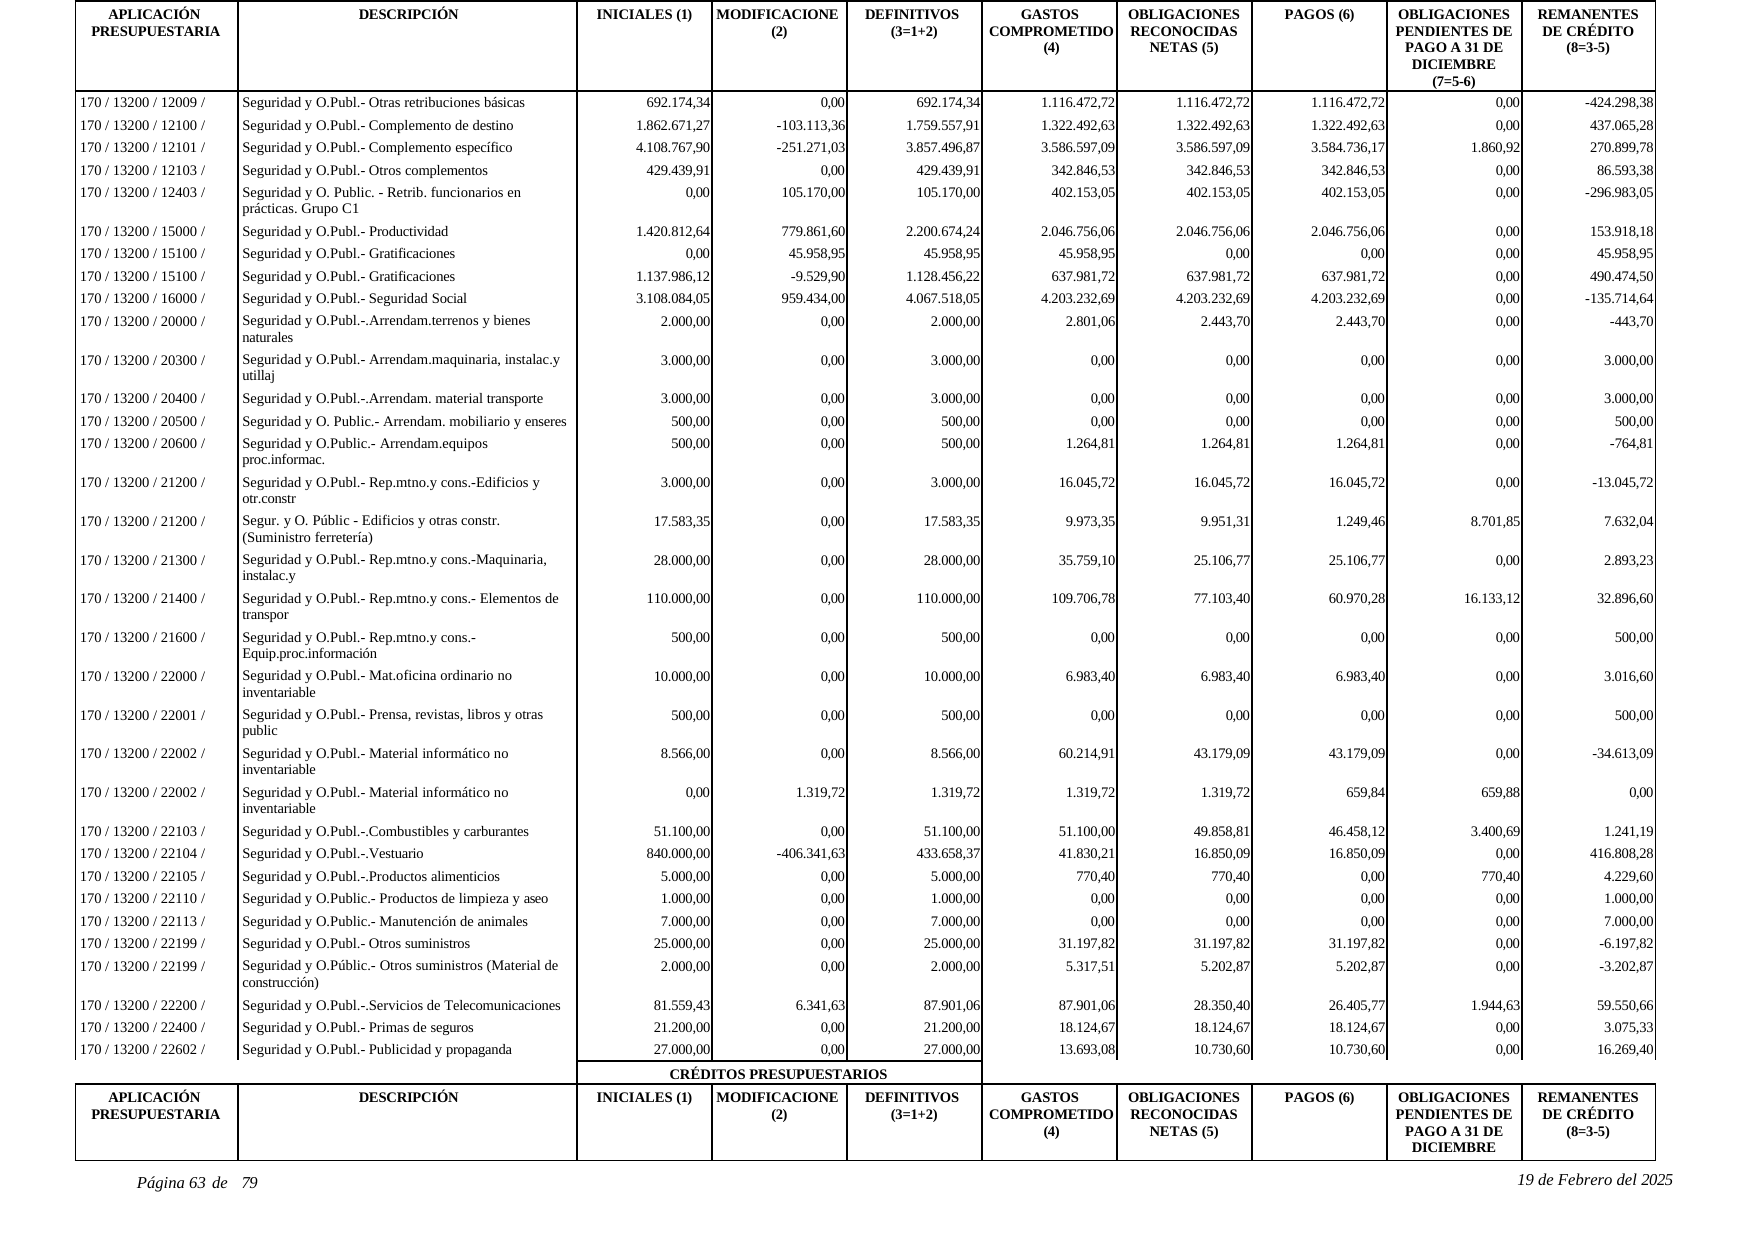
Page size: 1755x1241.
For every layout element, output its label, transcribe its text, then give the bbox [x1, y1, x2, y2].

table_cell 5.000,00 [578, 865, 711, 888]
table_cell Seguridad y O.Publ.- Otras retribuciones básicas [239, 92, 576, 113]
table_cell -3.202,87 [1523, 955, 1655, 994]
table_cell Seguridad y O.Publ.- Otros suministros [239, 933, 576, 955]
table_cell 0,00 [1388, 743, 1521, 781]
table_cell 25.000,00 [578, 933, 711, 955]
table_cell 21.200,00 [848, 1016, 981, 1039]
table_cell Seguridad y O.Publ.- Rep.mtno.y cons.-Maquinaria, instalac.y [239, 549, 576, 588]
table_cell 1.000,00 [1523, 888, 1655, 910]
table_cell 342.846,53 [1253, 159, 1386, 181]
table_cell 1.137.986,12 [578, 265, 711, 288]
table_cell -764,81 [1523, 433, 1655, 471]
table_cell 21.200,00 [578, 1016, 711, 1039]
table_cell 2.443,70 [1118, 310, 1251, 349]
table_cell 18.124,67 [1253, 1016, 1386, 1039]
table_cell 402.153,05 [983, 181, 1116, 220]
table_cell 170 / 13200 / 22000 / [76, 665, 237, 704]
table_cell 1.116.472,72 [1118, 92, 1251, 113]
table_cell OBLIGACIONES RECONOCIDAS NETAS (5) [1118, 1085, 1251, 1159]
table_cell 0,00 [1388, 910, 1521, 933]
table_cell 170 / 13200 / 21200 / [76, 510, 237, 549]
table_cell 0,00 [1253, 888, 1386, 910]
table_cell 3.400,69 [1388, 820, 1521, 843]
table_cell 170 / 13200 / 12100 / [76, 113, 237, 136]
table_cell 0,00 [1388, 626, 1521, 665]
table_cell 153.918,18 [1523, 220, 1655, 243]
table_cell 110.000,00 [578, 588, 711, 626]
table_cell 16.133,12 [1388, 588, 1521, 626]
table_cell 0,00 [713, 349, 846, 388]
table_cell 2.893,23 [1523, 549, 1655, 588]
table_cell 0,00 [983, 626, 1116, 665]
table_cell 0,00 [1388, 665, 1521, 704]
table_cell Seguridad y O.Publ.- Material informático no inventariable [239, 781, 576, 820]
table_cell GASTOS COMPROMETIDO (4) [983, 1085, 1116, 1159]
table_cell 2.801,06 [983, 310, 1116, 349]
table_cell 0,00 [1388, 888, 1521, 910]
table_cell INICIALES (1) [578, 2, 711, 90]
table_cell 0,00 [1118, 704, 1251, 743]
table_cell 170 / 13200 / 22103 / [76, 820, 237, 843]
table_cell 4.203.232,69 [1253, 288, 1386, 310]
table_cell 16.045,72 [1253, 471, 1386, 510]
table_cell 0,00 [1388, 1039, 1521, 1060]
table_cell 51.100,00 [983, 820, 1116, 843]
table_cell 3.016,60 [1523, 665, 1655, 704]
table_cell 0,00 [1253, 410, 1386, 433]
table_cell 0,00 [1388, 933, 1521, 955]
table_cell 0,00 [713, 159, 846, 181]
table_cell 0,00 [1388, 113, 1521, 136]
table_cell Seguridad y O.Públic.- Otros suministros (Material de construcción) [239, 955, 576, 994]
table_cell 0,00 [1388, 310, 1521, 349]
table_cell 0,00 [713, 626, 846, 665]
table_cell 59.550,66 [1523, 994, 1655, 1016]
table_cell 27.000,00 [578, 1039, 711, 1060]
table_cell Seguridad y O.Publ.- Primas de seguros [239, 1016, 576, 1039]
table_cell GASTOS COMPROMETIDO (4) [983, 2, 1116, 90]
table_cell 433.658,37 [848, 843, 981, 865]
table_cell 0,00 [578, 181, 711, 220]
table_cell 0,00 [1118, 388, 1251, 410]
table_cell 500,00 [578, 433, 711, 471]
table_cell 170 / 13200 / 22110 / [76, 888, 237, 910]
table_cell 429.439,91 [578, 159, 711, 181]
table_cell 0,00 [1388, 1016, 1521, 1039]
table_cell 32.896,60 [1523, 588, 1655, 626]
table_cell 170 / 13200 / 22200 / [76, 994, 237, 1016]
table_cell 8.566,00 [578, 743, 711, 781]
table_header CRÉDITOS PRESUPUESTARIOS [578, 1062, 981, 1083]
table_cell 5.317,51 [983, 955, 1116, 994]
table_cell 0,00 [713, 888, 846, 910]
table_cell 1.420.812,64 [578, 220, 711, 243]
table_cell 170 / 13200 / 12101 / [76, 136, 237, 159]
table_cell 0,00 [983, 888, 1116, 910]
table_cell 35.759,10 [983, 549, 1116, 588]
table_cell 0,00 [1388, 471, 1521, 510]
table_cell Seguridad y O.Publ.- Complemento de destino [239, 113, 576, 136]
table_cell 170 / 13200 / 21600 / [76, 626, 237, 665]
table_cell 77.103,40 [1118, 588, 1251, 626]
table_cell 437.065,28 [1523, 113, 1655, 136]
table_cell 0,00 [1523, 781, 1655, 820]
table_cell 170 / 13200 / 21200 / [76, 471, 237, 510]
table_cell 500,00 [848, 626, 981, 665]
table_cell 26.405,77 [1253, 994, 1386, 1016]
table_cell 402.153,05 [1118, 181, 1251, 220]
table_cell -6.197,82 [1523, 933, 1655, 955]
table_cell 2.000,00 [848, 310, 981, 349]
table_cell 5.202,87 [1118, 955, 1251, 994]
table_cell 3.000,00 [1523, 349, 1655, 388]
table_cell 0,00 [1253, 388, 1386, 410]
table_cell 1.241,19 [1523, 820, 1655, 843]
table_cell 500,00 [848, 704, 981, 743]
table_cell 0,00 [713, 933, 846, 955]
table_cell 170 / 13200 / 12009 / [76, 92, 237, 113]
table_cell 13.693,08 [983, 1039, 1116, 1060]
table_cell 7.000,00 [848, 910, 981, 933]
table_cell 1.319,72 [1118, 781, 1251, 820]
table_cell Seguridad y O.Publ.- Gratificaciones [239, 265, 576, 288]
table_cell 3.000,00 [848, 388, 981, 410]
table_cell Seguridad y O.Public.- Arrendam.equipos proc.informac. [239, 433, 576, 471]
table_cell OBLIGACIONES RECONOCIDAS NETAS (5) [1118, 2, 1251, 90]
table_cell 0,00 [713, 955, 846, 994]
table_cell 8.566,00 [848, 743, 981, 781]
table_cell 10.000,00 [578, 665, 711, 704]
table_cell 0,00 [713, 910, 846, 933]
table_cell 0,00 [713, 388, 846, 410]
table_cell Seguridad y O.Publ.- Mat.oficina ordinario no inventariable [239, 665, 576, 704]
table_cell 0,00 [983, 704, 1116, 743]
table_cell 1.322.492,63 [1253, 113, 1386, 136]
table_cell 692.174,34 [848, 92, 981, 113]
table_cell Seguridad y O.Publ.-.Productos alimenticios [239, 865, 576, 888]
table_cell 1.264,81 [1118, 433, 1251, 471]
table_cell 4.229,60 [1523, 865, 1655, 888]
table_cell 2.046.756,06 [1253, 220, 1386, 243]
table_cell 0,00 [578, 781, 711, 820]
table_cell 0,00 [1388, 388, 1521, 410]
table_cell -296.983,05 [1523, 181, 1655, 220]
table_cell Seguridad y O.Publ.-.Combustibles y carburantes [239, 820, 576, 843]
table_cell 659,88 [1388, 781, 1521, 820]
table_cell 0,00 [1388, 704, 1521, 743]
table_cell 51.100,00 [848, 820, 981, 843]
table_cell 0,00 [1253, 865, 1386, 888]
table_cell 0,00 [713, 1016, 846, 1039]
table_cell 0,00 [713, 865, 846, 888]
table_cell 0,00 [1388, 288, 1521, 310]
table_cell 0,00 [713, 92, 846, 113]
table_cell 60.214,91 [983, 743, 1116, 781]
table_cell 170 / 13200 / 20000 / [76, 310, 237, 349]
table_cell 4.203.232,69 [983, 288, 1116, 310]
table_cell 0,00 [713, 410, 846, 433]
table_cell 2.000,00 [578, 310, 711, 349]
table_cell 51.100,00 [578, 820, 711, 843]
table_cell 1.116.472,72 [983, 92, 1116, 113]
table_cell 0,00 [1118, 888, 1251, 910]
table_cell 86.593,38 [1523, 159, 1655, 181]
table_cell 31.197,82 [1118, 933, 1251, 955]
table_cell 6.983,40 [1118, 665, 1251, 704]
table_cell 9.973,35 [983, 510, 1116, 549]
table_cell 0,00 [1388, 220, 1521, 243]
table_cell 0,00 [713, 665, 846, 704]
table_cell 31.197,82 [1253, 933, 1386, 955]
table_cell 500,00 [1523, 704, 1655, 743]
table_cell 1.000,00 [578, 888, 711, 910]
table_cell 0,00 [1253, 243, 1386, 265]
table_cell 9.951,31 [1118, 510, 1251, 549]
table_cell 500,00 [578, 704, 711, 743]
table_cell -103.113,36 [713, 113, 846, 136]
table_cell 110.000,00 [848, 588, 981, 626]
table_cell 3.108.084,05 [578, 288, 711, 310]
table_cell 3.000,00 [578, 349, 711, 388]
table_cell 170 / 13200 / 16000 / [76, 288, 237, 310]
table_cell 2.046.756,06 [1118, 220, 1251, 243]
table_cell 45.958,95 [1523, 243, 1655, 265]
table_cell 28.000,00 [578, 549, 711, 588]
table_cell 105.170,00 [848, 181, 981, 220]
table_cell 1.264,81 [1253, 433, 1386, 471]
table_cell 28.350,40 [1118, 994, 1251, 1016]
table_cell 0,00 [1253, 910, 1386, 933]
table_cell Seguridad y O.Publ.-.Vestuario [239, 843, 576, 865]
table_cell 0,00 [1388, 843, 1521, 865]
table_cell 770,40 [1388, 865, 1521, 888]
table_cell 1.000,00 [848, 888, 981, 910]
table_cell APLICACIÓN PRESUPUESTARIA [76, 2, 237, 90]
table_cell 3.000,00 [848, 471, 981, 510]
table_cell Seguridad y O.Publ.-.Servicios de Telecomunicaciones [239, 994, 576, 1016]
table_cell 16.850,09 [1253, 843, 1386, 865]
table_cell 6.983,40 [983, 665, 1116, 704]
table_cell 1.319,72 [848, 781, 981, 820]
table_cell Seguridad y O.Publ.- Arrendam.maquinaria, instalac.y utillaj [239, 349, 576, 388]
table_cell DESCRIPCIÓN [239, 2, 576, 90]
table_cell 60.970,28 [1253, 588, 1386, 626]
table_cell 81.559,43 [578, 994, 711, 1016]
table_cell 27.000,00 [848, 1039, 981, 1060]
table_cell 6.341,63 [713, 994, 846, 1016]
table_cell 43.179,09 [1253, 743, 1386, 781]
table_cell 3.000,00 [848, 349, 981, 388]
table_cell Seguridad y O.Publ.- Prensa, revistas, libros y otras public [239, 704, 576, 743]
table_cell 5.202,87 [1253, 955, 1386, 994]
table_cell 429.439,91 [848, 159, 981, 181]
table_cell 0,00 [1388, 243, 1521, 265]
table_cell 0,00 [713, 510, 846, 549]
table_cell 170 / 13200 / 21400 / [76, 588, 237, 626]
table_cell 402.153,05 [1253, 181, 1386, 220]
table_cell 170 / 13200 / 12103 / [76, 159, 237, 181]
table_cell 0,00 [1388, 549, 1521, 588]
table_cell DEFINITIVOS (3=1+2) [848, 2, 981, 90]
table_cell Seguridad y O. Public.- Arrendam. mobiliario y enseres [239, 410, 576, 433]
table_cell 779.861,60 [713, 220, 846, 243]
table_cell 1.249,46 [1253, 510, 1386, 549]
table_cell 7.632,04 [1523, 510, 1655, 549]
table_cell 170 / 13200 / 20600 / [76, 433, 237, 471]
table_cell 637.981,72 [1118, 265, 1251, 288]
table_cell 490.474,50 [1523, 265, 1655, 288]
table_cell 43.179,09 [1118, 743, 1251, 781]
table_cell Seguridad y O.Publ.- Productividad [239, 220, 576, 243]
table_cell 25.106,77 [1118, 549, 1251, 588]
table_cell 959.434,00 [713, 288, 846, 310]
table_cell APLICACIÓN PRESUPUESTARIA [76, 1085, 237, 1159]
table_cell 0,00 [1253, 626, 1386, 665]
table_cell 0,00 [1118, 910, 1251, 933]
table_cell 25.000,00 [848, 933, 981, 955]
table_cell MODIFICACIONE (2) [713, 2, 846, 90]
table_cell 10.000,00 [848, 665, 981, 704]
table_cell 500,00 [1523, 626, 1655, 665]
table_cell 0,00 [983, 910, 1116, 933]
table_cell 1.322.492,63 [983, 113, 1116, 136]
table_cell 4.067.518,05 [848, 288, 981, 310]
table_cell 840.000,00 [578, 843, 711, 865]
table_cell OBLIGACIONES PENDIENTES DE PAGO A 31 DE DICIEMBRE [1388, 1085, 1521, 1159]
table_cell 270.899,78 [1523, 136, 1655, 159]
table_cell 416.808,28 [1523, 843, 1655, 865]
table_cell 0,00 [1388, 410, 1521, 433]
table_cell 3.000,00 [578, 471, 711, 510]
table_cell 659,84 [1253, 781, 1386, 820]
table_cell 1.264,81 [983, 433, 1116, 471]
table_cell 1.862.671,27 [578, 113, 711, 136]
table_cell Seguridad y O.Publ.- Seguridad Social [239, 288, 576, 310]
table_cell 87.901,06 [848, 994, 981, 1016]
table_cell 4.203.232,69 [1118, 288, 1251, 310]
table_cell 0,00 [713, 1039, 846, 1060]
table_cell 0,00 [578, 243, 711, 265]
table_cell 0,00 [1118, 410, 1251, 433]
table_cell 3.857.496,87 [848, 136, 981, 159]
table_cell 3.586.597,09 [1118, 136, 1251, 159]
table_cell 170 / 13200 / 22002 / [76, 743, 237, 781]
table_cell 0,00 [1388, 159, 1521, 181]
table_cell Seguridad y O.Publ.-.Arrendam. material transporte [239, 388, 576, 410]
table_cell 1.759.557,91 [848, 113, 981, 136]
table_cell 0,00 [983, 349, 1116, 388]
table_cell 45.958,95 [848, 243, 981, 265]
table_cell 3.075,33 [1523, 1016, 1655, 1039]
table_cell 87.901,06 [983, 994, 1116, 1016]
table_cell 170 / 13200 / 22001 / [76, 704, 237, 743]
table_cell 1.319,72 [983, 781, 1116, 820]
table_cell 0,00 [983, 388, 1116, 410]
table_cell 0,00 [713, 471, 846, 510]
table_cell Seguridad y O.Publ.- Complemento específico [239, 136, 576, 159]
table_cell MODIFICACIONE (2) [713, 1085, 846, 1159]
table_cell Seguridad y O.Publ.- Publicidad y propaganda [239, 1039, 576, 1060]
table_cell 500,00 [848, 410, 981, 433]
table_cell 25.106,77 [1253, 549, 1386, 588]
table_cell 0,00 [713, 433, 846, 471]
table_cell 0,00 [1388, 433, 1521, 471]
table_cell 45.958,95 [713, 243, 846, 265]
table_cell 2.443,70 [1253, 310, 1386, 349]
table_cell -406.341,63 [713, 843, 846, 865]
table_cell 770,40 [1118, 865, 1251, 888]
table_cell 0,00 [713, 704, 846, 743]
table_cell 1.116.472,72 [1253, 92, 1386, 113]
table_cell 3.586.597,09 [983, 136, 1116, 159]
table_cell -9.529,90 [713, 265, 846, 288]
table_cell Seguridad y O.Publ.-.Arrendam.terrenos y bienes naturales [239, 310, 576, 349]
table_cell 0,00 [1388, 181, 1521, 220]
table_cell 500,00 [578, 626, 711, 665]
table_cell 10.730,60 [1118, 1039, 1251, 1060]
table_cell Seguridad y O.Publ.- Material informático no inventariable [239, 743, 576, 781]
table_cell 0,00 [1253, 704, 1386, 743]
table_cell 45.958,95 [983, 243, 1116, 265]
table_cell 0,00 [1388, 92, 1521, 113]
table_cell 170 / 13200 / 15100 / [76, 243, 237, 265]
table_cell Seguridad y O.Publ.- Gratificaciones [239, 243, 576, 265]
table_cell 0,00 [1118, 349, 1251, 388]
table_cell 0,00 [1118, 626, 1251, 665]
table_cell 7.000,00 [578, 910, 711, 933]
table_cell 500,00 [578, 410, 711, 433]
table_cell 692.174,34 [578, 92, 711, 113]
table_cell 8.701,85 [1388, 510, 1521, 549]
table_cell -135.714,64 [1523, 288, 1655, 310]
table_cell -424.298,38 [1523, 92, 1655, 113]
table_cell 3.584.736,17 [1253, 136, 1386, 159]
table_cell Segur. y O. Públic - Edificios y otras constr. (Suministro ferretería) [239, 510, 576, 549]
table_header [75, 1060, 576, 1083]
table_cell 170 / 13200 / 20300 / [76, 349, 237, 388]
table_cell 16.045,72 [1118, 471, 1251, 510]
table_cell Seguridad y O. Public. - Retrib. funcionarios en prácticas. Grupo C1 [239, 181, 576, 220]
table_cell DESCRIPCIÓN [239, 1085, 576, 1159]
table_cell 170 / 13200 / 22199 / [76, 933, 237, 955]
table_cell 1.322.492,63 [1118, 113, 1251, 136]
table_cell Seguridad y O.Publ.- Rep.mtno.y cons.- Elementos de transpor [239, 588, 576, 626]
table_cell 0,00 [713, 743, 846, 781]
table_cell 1.944,63 [1388, 994, 1521, 1016]
table_cell 770,40 [983, 865, 1116, 888]
table_cell 6.983,40 [1253, 665, 1386, 704]
table_cell 109.706,78 [983, 588, 1116, 626]
table_cell 0,00 [713, 820, 846, 843]
table_cell -443,70 [1523, 310, 1655, 349]
table_cell INICIALES (1) [578, 1085, 711, 1159]
table_cell 3.000,00 [1523, 388, 1655, 410]
table_cell 170 / 13200 / 21300 / [76, 549, 237, 588]
table_cell 170 / 13200 / 15100 / [76, 265, 237, 288]
table_cell 41.830,21 [983, 843, 1116, 865]
table_cell Seguridad y O.Publ.- Otros complementos [239, 159, 576, 181]
table_cell 17.583,35 [848, 510, 981, 549]
table_cell 0,00 [1118, 243, 1251, 265]
table_cell 637.981,72 [983, 265, 1116, 288]
table_cell PAGOS (6) [1253, 2, 1386, 90]
table_cell 2.000,00 [578, 955, 711, 994]
table_cell PAGOS (6) [1253, 1085, 1386, 1159]
table_cell 5.000,00 [848, 865, 981, 888]
table_cell 7.000,00 [1523, 910, 1655, 933]
table_cell Seguridad y O.Public.- Manutención de animales [239, 910, 576, 933]
table_cell Seguridad y O.Publ.- Rep.mtno.y cons.-Equip.proc.información [239, 626, 576, 665]
table_cell 28.000,00 [848, 549, 981, 588]
table_cell 1.128.456,22 [848, 265, 981, 288]
table_cell 170 / 13200 / 22400 / [76, 1016, 237, 1039]
table_cell 2.200.674,24 [848, 220, 981, 243]
table_cell 2.046.756,06 [983, 220, 1116, 243]
table_cell 16.045,72 [983, 471, 1116, 510]
table_cell 0,00 [983, 410, 1116, 433]
table_cell 500,00 [1523, 410, 1655, 433]
table_cell 170 / 13200 / 20500 / [76, 410, 237, 433]
table_cell Seguridad y O.Publ.- Rep.mtno.y cons.-Edificios y otr.constr [239, 471, 576, 510]
table_cell 18.124,67 [1118, 1016, 1251, 1039]
table_cell -34.613,09 [1523, 743, 1655, 781]
table_cell -251.271,03 [713, 136, 846, 159]
table_cell 170 / 13200 / 22002 / [76, 781, 237, 820]
table_cell 46.458,12 [1253, 820, 1386, 843]
table_cell REMANENTES DE CRÉDITO (8=3-5) [1523, 1085, 1655, 1159]
table_cell 1.319,72 [713, 781, 846, 820]
table_cell 0,00 [713, 310, 846, 349]
table_cell -13.045,72 [1523, 471, 1655, 510]
table_cell 16.850,09 [1118, 843, 1251, 865]
table_cell 16.269,40 [1523, 1039, 1655, 1060]
table_cell 0,00 [1253, 349, 1386, 388]
table_cell 17.583,35 [578, 510, 711, 549]
table_cell 2.000,00 [848, 955, 981, 994]
table_cell 170 / 13200 / 22199 / [76, 955, 237, 994]
table_cell 105.170,00 [713, 181, 846, 220]
table_cell 342.846,53 [1118, 159, 1251, 181]
table_cell REMANENTES DE CRÉDITO (8=3-5) [1523, 2, 1655, 90]
table_cell 170 / 13200 / 22602 / [76, 1039, 237, 1060]
table_cell DEFINITIVOS (3=1+2) [848, 1085, 981, 1159]
table_cell 4.108.767,90 [578, 136, 711, 159]
table_cell 0,00 [1388, 265, 1521, 288]
table_cell 170 / 13200 / 12403 / [76, 181, 237, 220]
table_cell 170 / 13200 / 22105 / [76, 865, 237, 888]
table_cell 0,00 [1388, 349, 1521, 388]
table_cell 31.197,82 [983, 933, 1116, 955]
table_cell 49.858,81 [1118, 820, 1251, 843]
table_cell 637.981,72 [1253, 265, 1386, 288]
table_header [983, 1060, 1655, 1083]
table_cell 3.000,00 [578, 388, 711, 410]
table_cell 342.846,53 [983, 159, 1116, 181]
table_cell 500,00 [848, 433, 981, 471]
table_cell Seguridad y O.Public.- Productos de limpieza y aseo [239, 888, 576, 910]
table_cell 0,00 [713, 549, 846, 588]
table_cell 1.860,92 [1388, 136, 1521, 159]
table_cell 170 / 13200 / 22104 / [76, 843, 237, 865]
table_cell 170 / 13200 / 20400 / [76, 388, 237, 410]
table_cell 0,00 [1388, 955, 1521, 994]
table_cell 18.124,67 [983, 1016, 1116, 1039]
table_cell 10.730,60 [1253, 1039, 1386, 1060]
table_cell 170 / 13200 / 22113 / [76, 910, 237, 933]
table_cell OBLIGACIONES PENDIENTES DE PAGO A 31 DE DICIEMBRE (7=5-6) [1388, 2, 1521, 90]
table_cell 0,00 [713, 588, 846, 626]
table_cell 170 / 13200 / 15000 / [76, 220, 237, 243]
